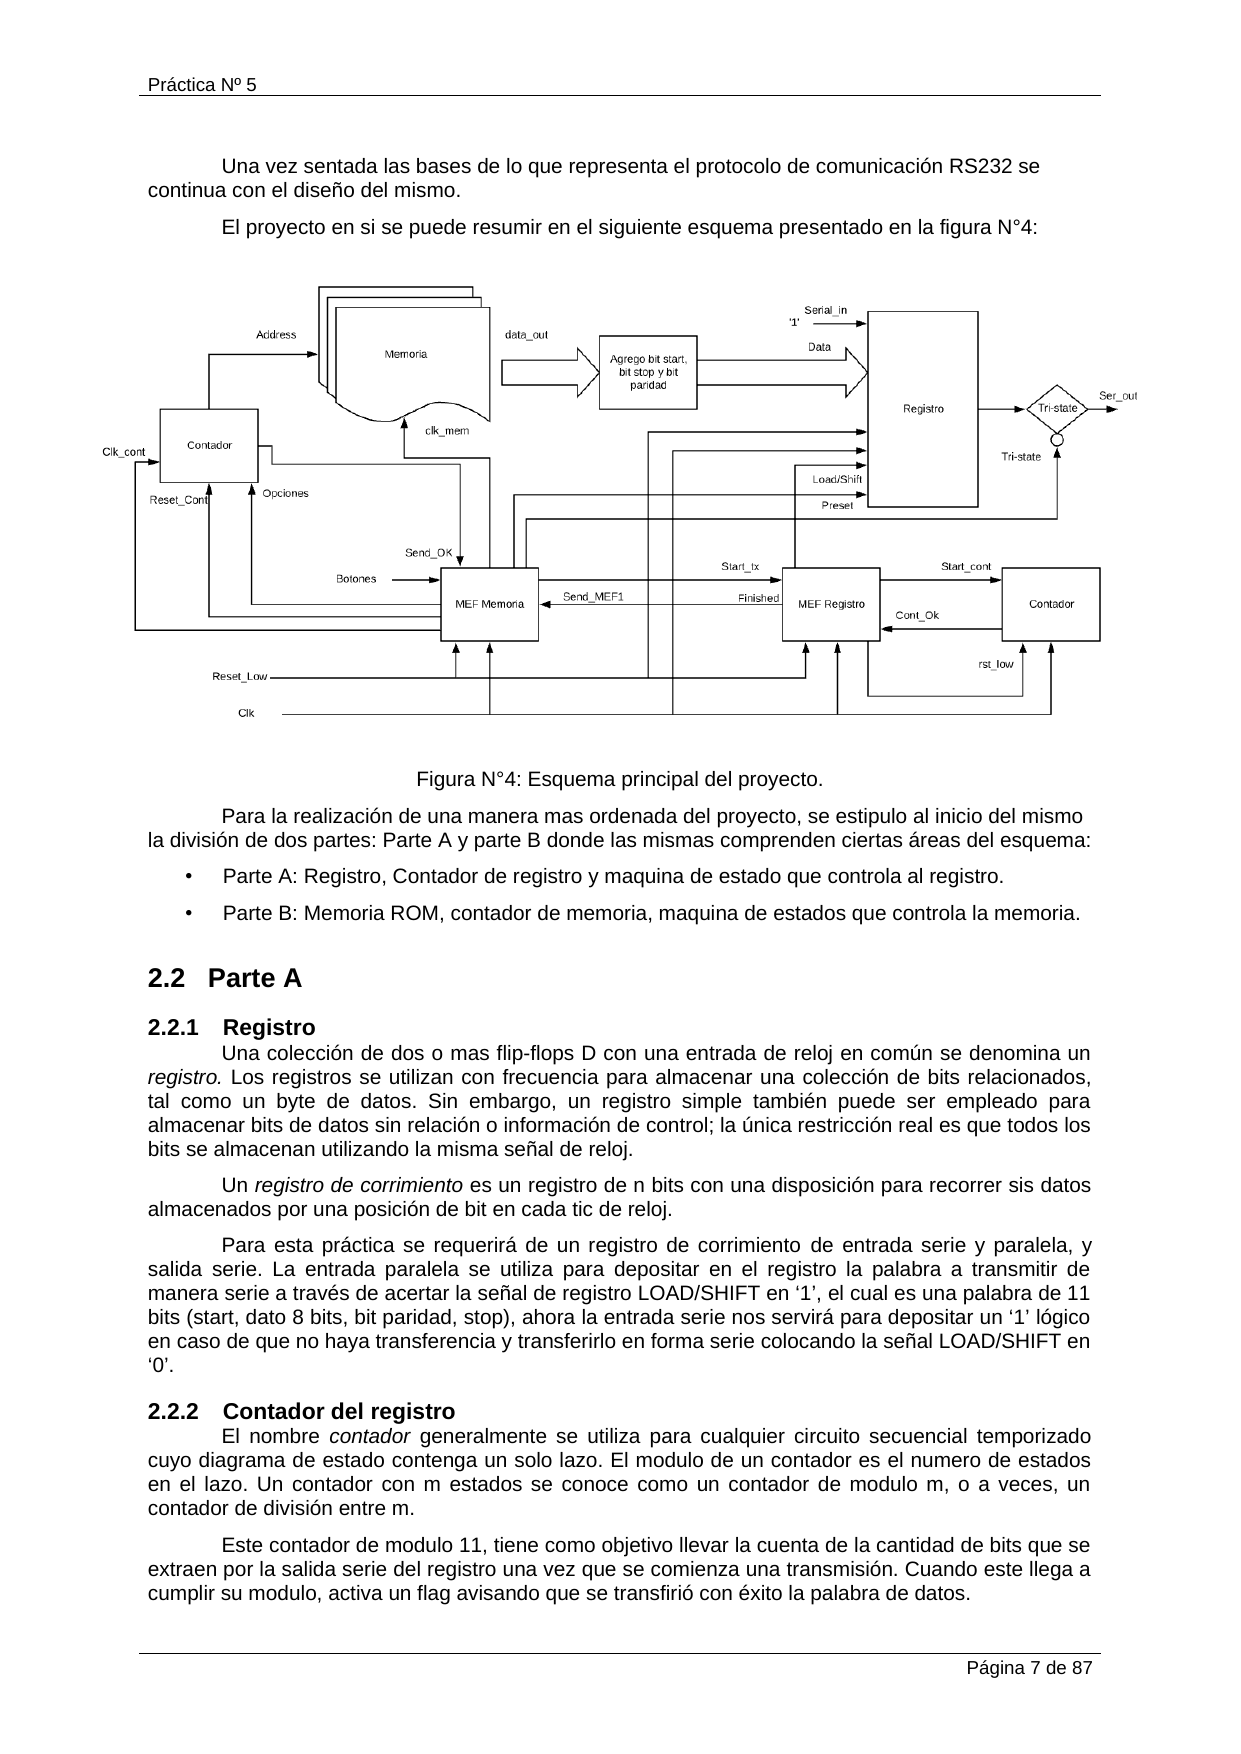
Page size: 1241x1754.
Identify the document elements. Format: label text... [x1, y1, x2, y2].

text Una vez sentada las bases de lo que representa el protocolo de comunicación RS232 se continua con el diseño del mismo. [148, 154, 1092, 202]
subtitle Registro [148, 1014, 1092, 1041]
text Para la realización de una manera mas ordenada del proyecto, se estipulo al inicio del mismo la división de dos partes: Parte A y parte B donde las mismas comprenden ciertas áreas del esquema: [148, 804, 1092, 852]
text Una colección de dos o mas flip-flops D con una entrada de reloj en común se denomina un registro. Los registros se utilizan con frecuencia para almacenar una colección de bits relacionados, tal como un byte de datos. Sin embargo, un registro simple también puede ser empleado para almacenar bits de datos sin relación o información de control; la única restricción real es que todos los bits se almacenan utilizando la misma señal de reloj. [148, 1041, 1092, 1160]
picture [42, 275, 1151, 731]
text El proyecto en si se puede resumir en el siguiente esquema presentado en la figura N°4: [148, 214, 1092, 238]
text Un registro de corrimiento es un registro de n bits con una disposición para recorrer sis datos almacenados por una posición de bit en cada tic de reloj. [148, 1173, 1092, 1221]
text Figura N°4: Esquema principal del proyecto. [148, 767, 1092, 791]
list Parte B: Memoria ROM, contador de memoria, maquina de estados que controla la memoria. [185, 901, 1092, 925]
text Este contador de modulo 11, tiene como objetivo llevar la cuenta de la cantidad de bits que se extraen por la salida serie del registro una vez que se comienza una transmisión. Cuando este llega a cumplir su modulo, activa un flag avisando que se transfirió con éxito la palabra de datos. [148, 1533, 1092, 1604]
subtitle Parte A [148, 962, 1092, 993]
subtitle Contador del registro [148, 1398, 1092, 1424]
text Para esta práctica se requerirá de un registro de corrimiento de entrada serie y paralela, y salida serie. La entrada paralela se utiliza para depositar en el registro la palabra a transmitir de manera serie a través de acertar la señal de registro LOAD/SHIFT en ‘1’, el cual es una palabra de 11 bits (start, dato 8 bits, bit paridad, stop), ahora la entrada serie nos servirá para depositar un ‘1’ lógico en caso de que no haya transferencia y transferirlo en forma serie colocando la señal LOAD/SHIFT en ‘0’. [148, 1233, 1092, 1377]
text El nombre contador generalmente se utiliza para cualquier circuito secuencial temporizado cuyo diagrama de estado contenga un solo lazo. El modulo de un contador es el numero de estados en el lazo. Un contador con m estados se conoce como un contador de modulo m, o a veces, un contador de división entre m. [148, 1424, 1092, 1520]
list Parte A: Registro, Contador de registro y maquina de estado que controla al registro. [185, 864, 1092, 888]
